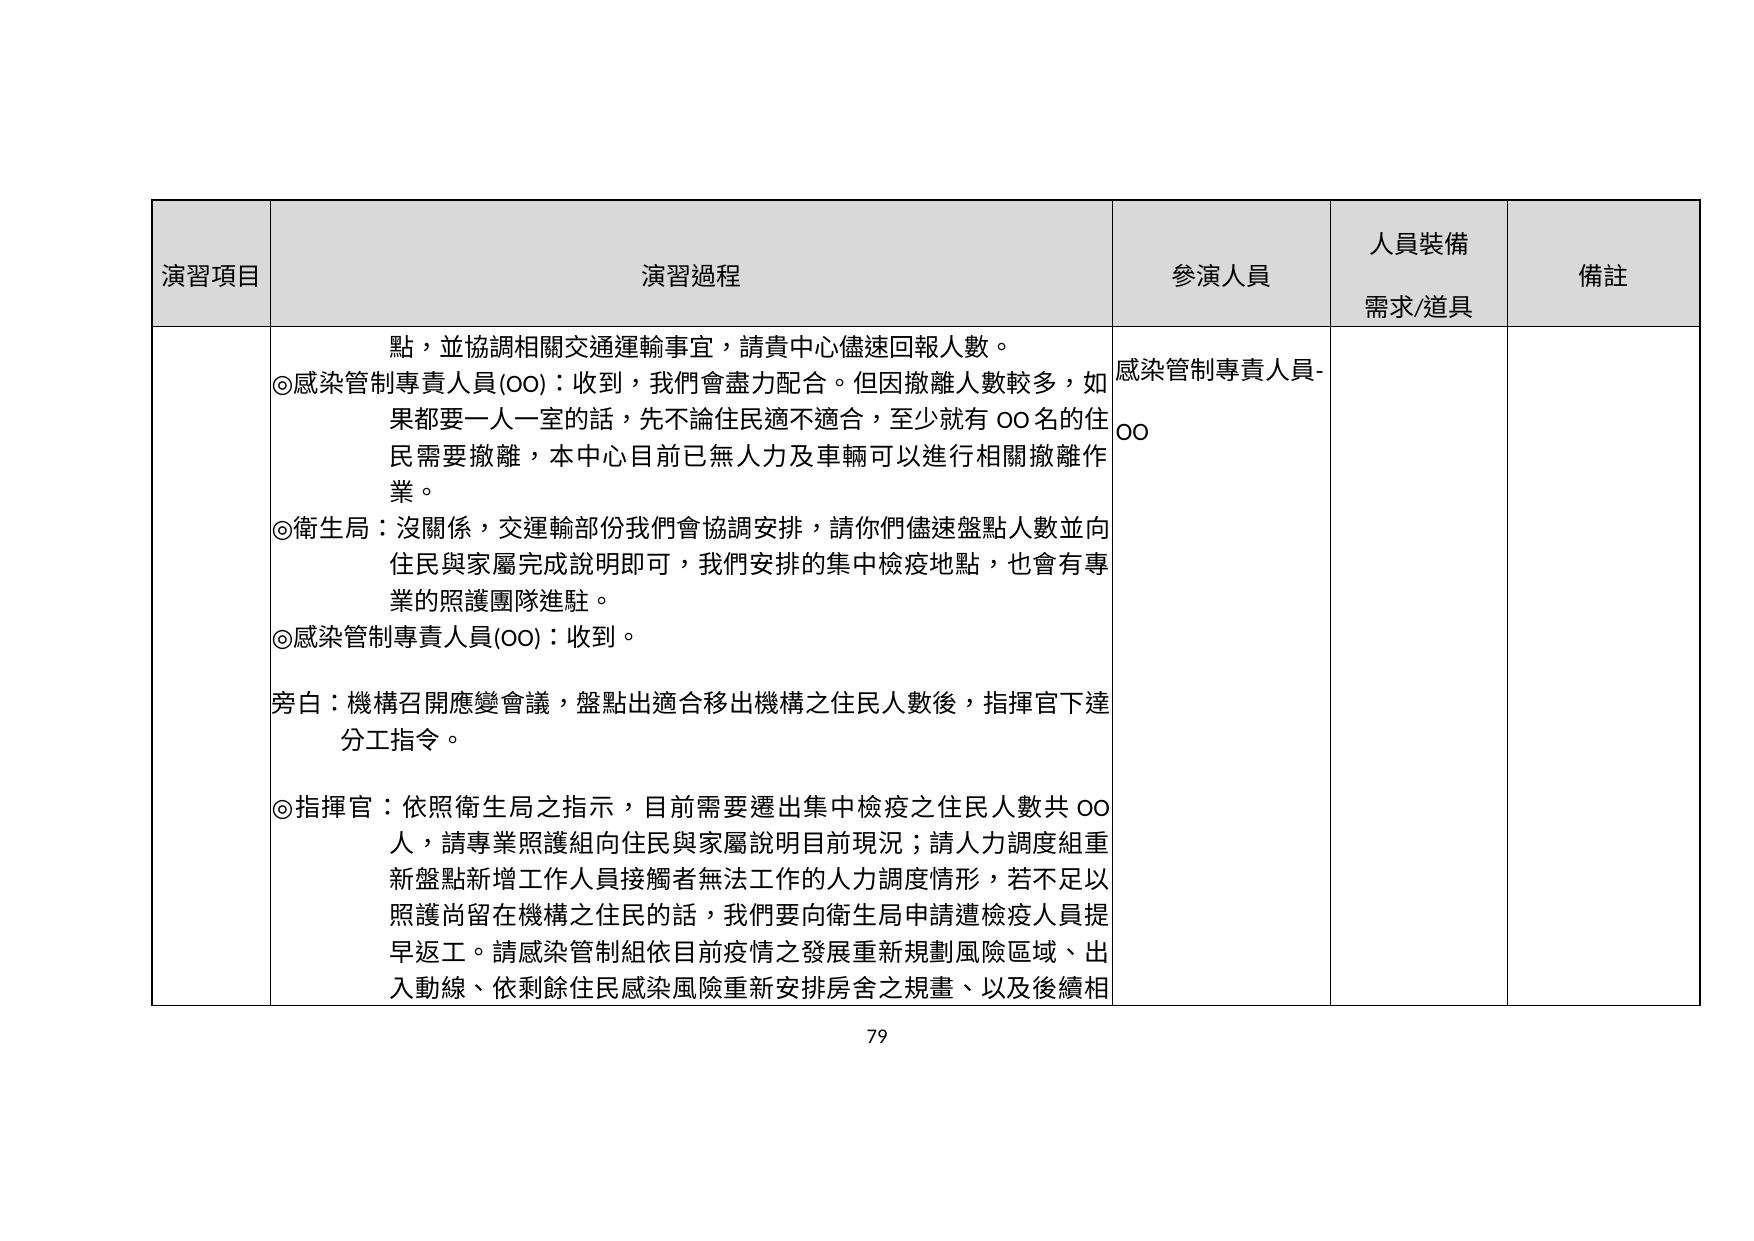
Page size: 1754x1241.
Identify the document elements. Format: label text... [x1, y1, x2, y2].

table_header 備註 [1508, 201, 1699, 326]
table_cell [1331, 327, 1507, 1004]
table_header 參演人員 [1113, 201, 1330, 326]
table_cell 感染管制專責人員-OO [1113, 327, 1330, 1004]
table_header 人員裝備 需求/道具 [1331, 201, 1507, 326]
table_header 演習過程 [271, 201, 1112, 326]
table_header 演習項目 [153, 201, 270, 326]
table_cell [1508, 327, 1699, 1004]
table_cell 點，並協調相關交通運輸事宜，請貴中心儘速回報人數。 ◎感染管制專責人員(OO)：收到，我們會盡力配合。但因撤離人數較多，如果都要一人一室的話，先不論住民適不適合，至少就有OO名的住民需要撤離，本中心目前已無人力及車輛可以進行相關撤離作業。 ◎衛生局：沒關係，交運輸部份我們會協調安排，請你們儘速盤點人數並向住民與家屬完成說明即可，我們安排的集中檢疫地點，也會有專業的照護團隊進駐。 ◎感染管制專責人員(OO)：收到。 旁白：機構召開應變會議，盤點出適合移出機構之住民人數後，指揮官下達分工指令。 ◎指揮官：依照衛生局之指示，目前需要遷出集中檢疫之住民人數共OO人，請專業照護組向住民與家屬說明目前現況；請人力調度組重新盤點新增工作人員接觸者無法工作的人力調度情形，若不足以照護尚留在機構之住民的話，我們要向衛生局申請遭檢疫人員提早返工。請感染管制組依目前疫情之發展重新規劃風險區域、出入動線、依剩餘住民感染風險重新安排房舍之規畫、以及後續相 [271, 327, 1112, 1004]
table_cell [153, 327, 270, 1004]
